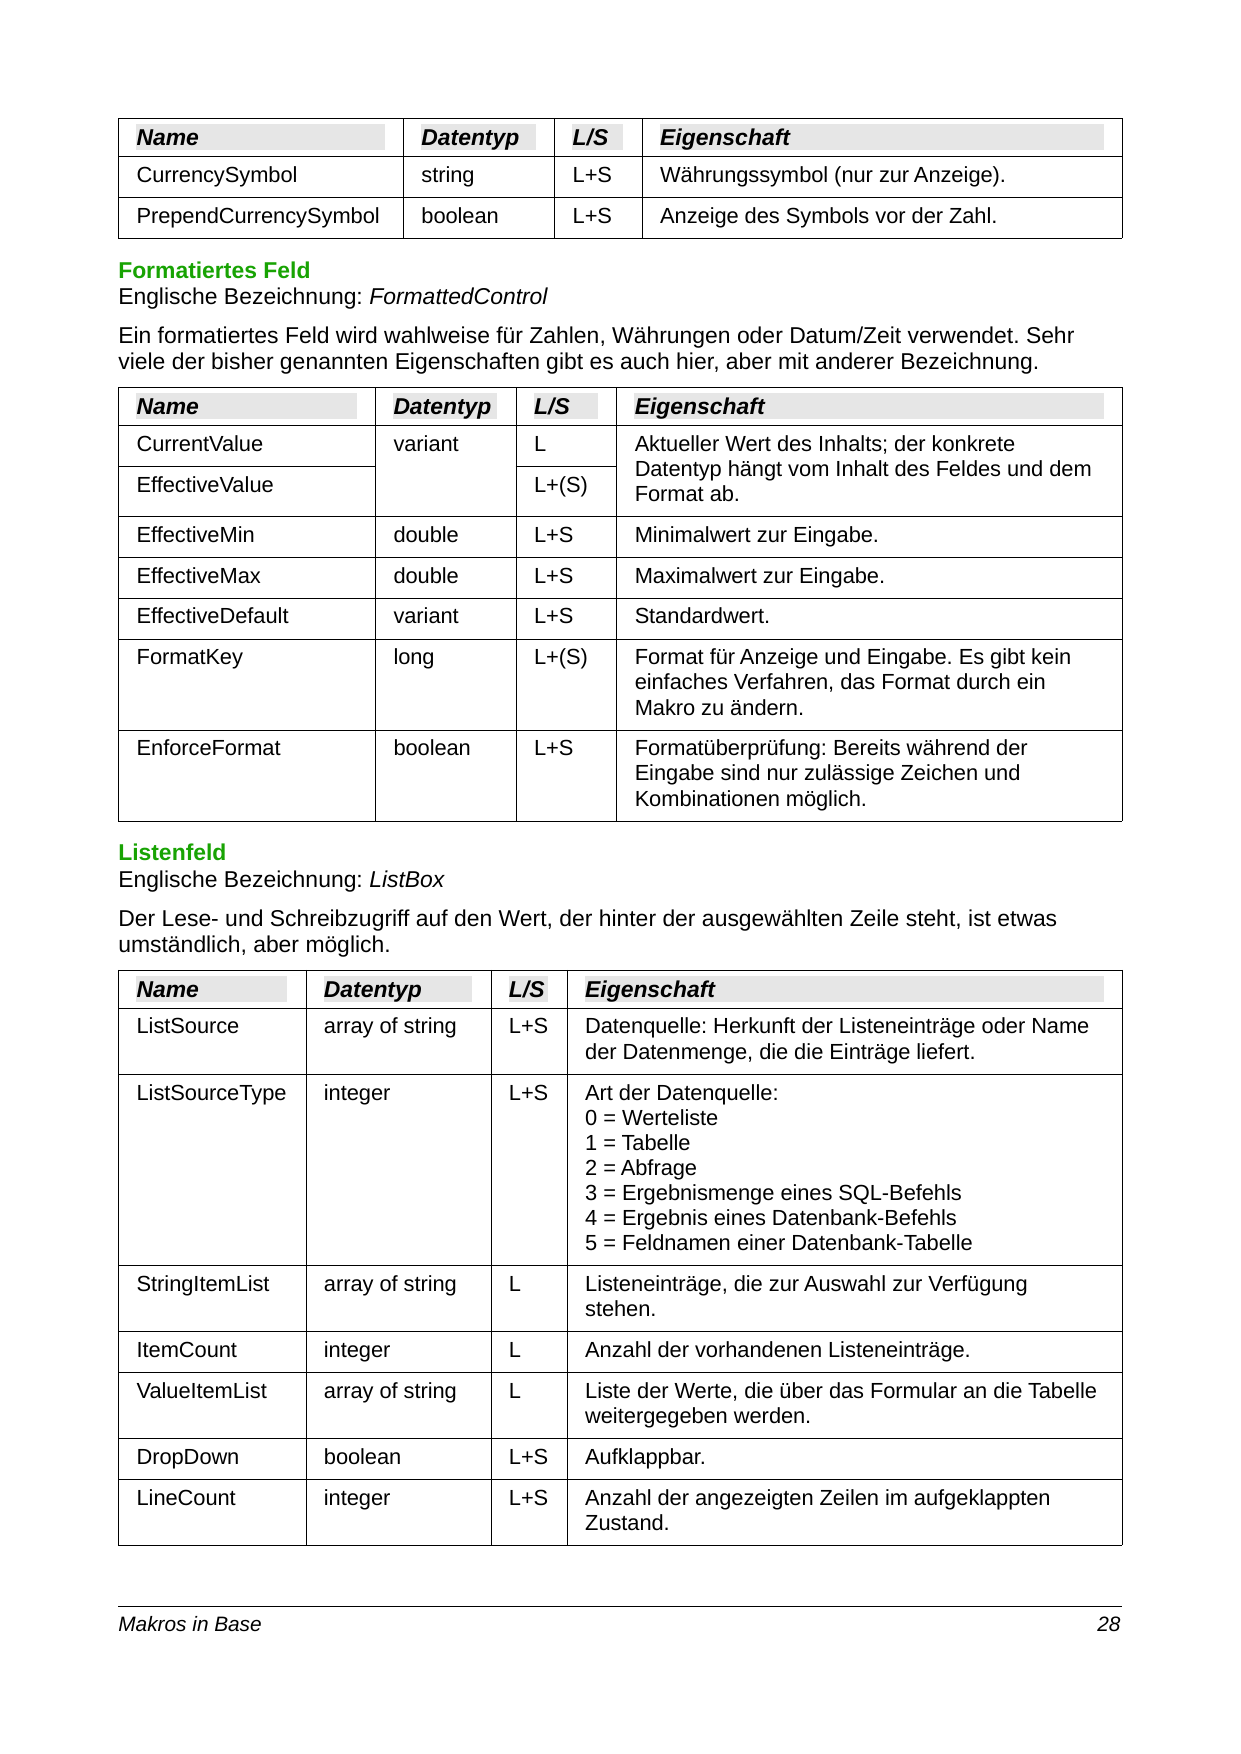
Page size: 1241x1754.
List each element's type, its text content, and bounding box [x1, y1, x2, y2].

table_cell Maximalwert zur Eingabe. [617, 558, 1122, 598]
table_cell EnforceFormat [119, 731, 375, 821]
table_cell EffectiveDefault [119, 599, 375, 638]
table_cell ListSource [119, 1009, 306, 1074]
subtitle Formatiertes Feld [118, 257, 1122, 283]
table_cell EffectiveMax [119, 558, 375, 598]
table_header Name [119, 388, 375, 425]
table_cell Anzahl der vorhandenen Listeneinträge. [568, 1332, 1122, 1372]
table_cell DropDown [119, 1439, 306, 1479]
table_cell EffectiveMin [119, 517, 375, 557]
table_cell L+S [492, 1075, 567, 1265]
text Englische Bezeichnung: ListBox [118, 866, 1122, 892]
table_cell L [492, 1373, 567, 1438]
table_header Datentyp [307, 971, 491, 1008]
table_cell double [376, 517, 516, 557]
table_cell L+S [492, 1480, 567, 1544]
table_header Name [119, 971, 306, 1008]
table_header Datentyp [404, 119, 554, 156]
table_cell integer [307, 1075, 491, 1265]
table_cell L+S [492, 1009, 567, 1074]
table_cell array of string [307, 1373, 491, 1438]
table_cell ItemCount [119, 1332, 306, 1372]
table_header L/S [555, 119, 642, 156]
table_header Name [119, 119, 403, 156]
table_cell ValueItemList [119, 1373, 306, 1438]
table_cell double [376, 558, 516, 598]
table_cell long [376, 640, 516, 729]
table_cell PrependCurrencySymbol [119, 198, 403, 238]
table_header L/S [517, 388, 616, 425]
table_cell Anzahl der angezeigten Zeilen im aufgeklappten Zustand. [568, 1480, 1122, 1544]
table_cell Aufklappbar. [568, 1439, 1122, 1479]
table_cell boolean [376, 731, 516, 821]
table_cell L+S [517, 599, 616, 638]
table_cell integer [307, 1332, 491, 1372]
table_cell CurrentValue [119, 426, 375, 466]
table_cell L+S [555, 198, 642, 238]
table_cell L [492, 1266, 567, 1331]
table_cell Liste der Werte, die über das Formular an die Tabelle weitergegeben werden. [568, 1373, 1122, 1438]
table_cell CurrencySymbol [119, 157, 403, 197]
table_cell Formatüberprüfung: Bereits während der Eingabe sind nur zulässige Zeichen und Kombinationen möglich. [617, 731, 1122, 821]
table_header Eigenschaft [568, 971, 1122, 1008]
table_cell Währungssymbol (nur zur Anzeige). [643, 157, 1122, 197]
text Der Lese- und Schreibzugriff auf den Wert, der hinter der ausgewählten Zeile steht, ist etwas umständlich, aber möglich. [118, 904, 1122, 957]
table_cell Standardwert. [617, 599, 1122, 638]
table_cell L+S [517, 731, 616, 821]
table_cell L+(S) [517, 640, 616, 729]
table_cell L [492, 1332, 567, 1372]
table_cell L+S [492, 1439, 567, 1479]
table_cell Datenquelle: Herkunft der Listeneinträge oder Name der Datenmenge, die die Einträge liefert. [568, 1009, 1122, 1074]
table_cell array of string [307, 1009, 491, 1074]
table_cell boolean [404, 198, 554, 238]
table_cell LineCount [119, 1480, 306, 1544]
table_cell L+S [517, 558, 616, 598]
table_cell FormatKey [119, 640, 375, 729]
table_cell Aktueller Wert des Inhalts; der konkrete Datentyp hängt vom Inhalt des Feldes und dem Format ab. [617, 426, 1122, 516]
table_cell Anzeige des Symbols vor der Zahl. [643, 198, 1122, 238]
text Ein formatiertes Feld wird wahlweise für Zahlen, Währungen oder Datum/Zeit verwendet. Sehr viele der bisher genannten Eigenschaften gibt es auch hier, aber mit anderer Bezeichnung. [118, 322, 1122, 374]
table_cell variant [376, 426, 516, 516]
table_cell ListSourceType [119, 1075, 306, 1265]
table_header Eigenschaft [643, 119, 1122, 156]
subtitle Listenfeld [118, 839, 1122, 866]
table_cell Art der Datenquelle: 0 = Werteliste 1 = Tabelle 2 = Abfrage 3 = Ergebnismenge eines SQL-Befehls 4 = Ergebnis eines Datenbank-Befehls 5 = Feldnamen einer Datenbank-Tabelle [568, 1075, 1122, 1265]
table_header Datentyp [376, 388, 516, 425]
table_cell Listeneinträge, die zur Auswahl zur Verfügung stehen. [568, 1266, 1122, 1331]
table_cell variant [376, 599, 516, 638]
table_cell Minimalwert zur Eingabe. [617, 517, 1122, 557]
table_cell L+S [555, 157, 642, 197]
table_cell Format für Anzeige und Eingabe. Es gibt kein einfaches Verfahren, das Format durch ein Makro zu ändern. [617, 640, 1122, 729]
table_cell L+(S) [517, 467, 616, 516]
table_cell StringItemList [119, 1266, 306, 1331]
table_cell boolean [307, 1439, 491, 1479]
table_cell EffectiveValue [119, 467, 375, 516]
table_cell integer [307, 1480, 491, 1544]
table_cell L [517, 426, 616, 466]
text Englische Bezeichnung: FormattedControl [118, 283, 1122, 309]
table_header Eigenschaft [617, 388, 1122, 425]
table_cell L+S [517, 517, 616, 557]
table_header L/S [492, 971, 567, 1008]
table_cell string [404, 157, 554, 197]
table_cell array of string [307, 1266, 491, 1331]
